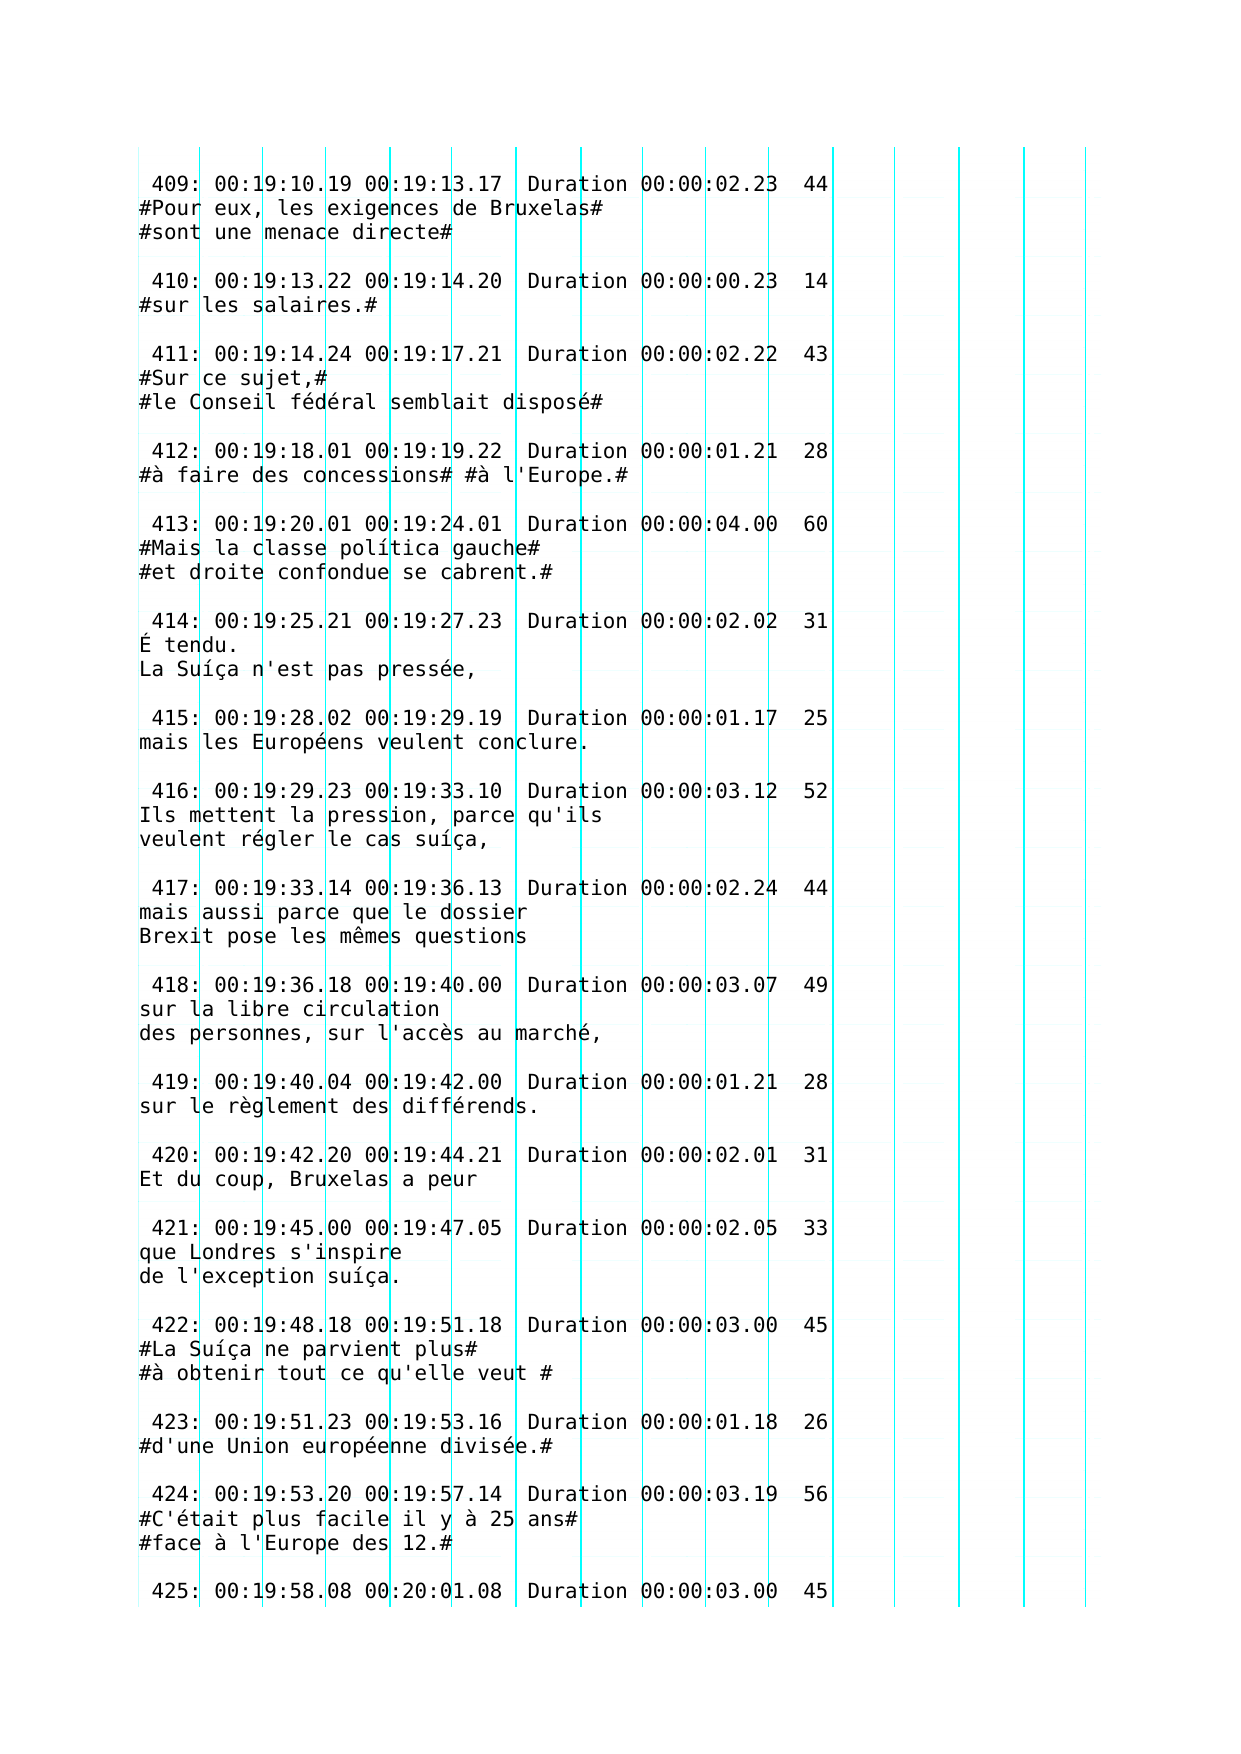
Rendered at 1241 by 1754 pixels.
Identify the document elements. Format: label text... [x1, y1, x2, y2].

text des personnes, sur l'accès au marché, [139, 1021, 1101, 1046]
text #face à l'Europe des 12.# [139, 1531, 1101, 1555]
text 412: 00:19:18.01 00:19:19.22 Duration 00:00:01.21 28 [139, 439, 1101, 463]
text #La Suíça ne parvient plus# [139, 1337, 1101, 1361]
text #Mais la classe política gauche# [139, 536, 1101, 560]
picture [138, 147, 1102, 1607]
text É tendu. [139, 633, 1101, 657]
text #à faire des concessions# #à l'Europe.# [139, 463, 1101, 487]
text Ils mettent la pression, parce qu'ils [139, 803, 1101, 827]
text 413: 00:19:20.01 00:19:24.01 Duration 00:00:04.00 60 [139, 512, 1101, 536]
text 420: 00:19:42.20 00:19:44.21 Duration 00:00:02.01 31 [139, 1143, 1101, 1167]
text #d'une Union européenne divisée.# [139, 1434, 1101, 1458]
text 419: 00:19:40.04 00:19:42.00 Duration 00:00:01.21 28 [139, 1070, 1101, 1094]
text Et du coup, Bruxelas a peur [139, 1167, 1101, 1191]
text 424: 00:19:53.20 00:19:57.14 Duration 00:00:03.19 56 [139, 1482, 1101, 1507]
text 425: 00:19:58.08 00:20:01.08 Duration 00:00:03.00 45 [139, 1579, 1101, 1604]
text sur le règlement des différends. [139, 1094, 1101, 1118]
text #à obtenir tout ce qu'elle veut # [139, 1361, 1101, 1385]
text veulent régler le cas suíça, [139, 827, 1101, 851]
text Brexit pose les mêmes questions [139, 924, 1101, 948]
text 418: 00:19:36.18 00:19:40.00 Duration 00:00:03.07 49 [139, 973, 1101, 997]
text 414: 00:19:25.21 00:19:27.23 Duration 00:00:02.02 31 [139, 609, 1101, 633]
text 416: 00:19:29.23 00:19:33.10 Duration 00:00:03.12 52 [139, 779, 1101, 803]
text #et droite confondue se cabrent.# [139, 560, 1101, 584]
text 417: 00:19:33.14 00:19:36.13 Duration 00:00:02.24 44 [139, 876, 1101, 900]
text mais les Européens veulent conclure. [139, 730, 1101, 754]
text #C'était plus facile il y à 25 ans# [139, 1507, 1101, 1531]
text que Londres s'inspire [139, 1240, 1101, 1264]
text #Sur ce sujet,# [139, 366, 1101, 390]
text 423: 00:19:51.23 00:19:53.16 Duration 00:00:01.18 26 [139, 1410, 1101, 1434]
text 409: 00:19:10.19 00:19:13.17 Duration 00:00:02.23 44 [139, 172, 1101, 196]
text 421: 00:19:45.00 00:19:47.05 Duration 00:00:02.05 33 [139, 1216, 1101, 1240]
text #sur les salaires.# [139, 293, 1101, 317]
text 410: 00:19:13.22 00:19:14.20 Duration 00:00:00.23 14 [139, 269, 1101, 293]
text sur la libre circulation [139, 997, 1101, 1021]
text mais aussi parce que le dossier [139, 900, 1101, 924]
text #le Conseil fédéral semblait disposé# [139, 390, 1101, 414]
text #sont une menace directe# [139, 220, 1101, 245]
text 411: 00:19:14.24 00:19:17.21 Duration 00:00:02.22 43 [139, 342, 1101, 366]
text de l'exception suíça. [139, 1264, 1101, 1288]
text 422: 00:19:48.18 00:19:51.18 Duration 00:00:03.00 45 [139, 1313, 1101, 1337]
text #Pour eux, les exigences de Bruxelas# [139, 196, 1101, 220]
text La Suíça n'est pas pressée, [139, 657, 1101, 682]
text 415: 00:19:28.02 00:19:29.19 Duration 00:00:01.17 25 [139, 706, 1101, 730]
